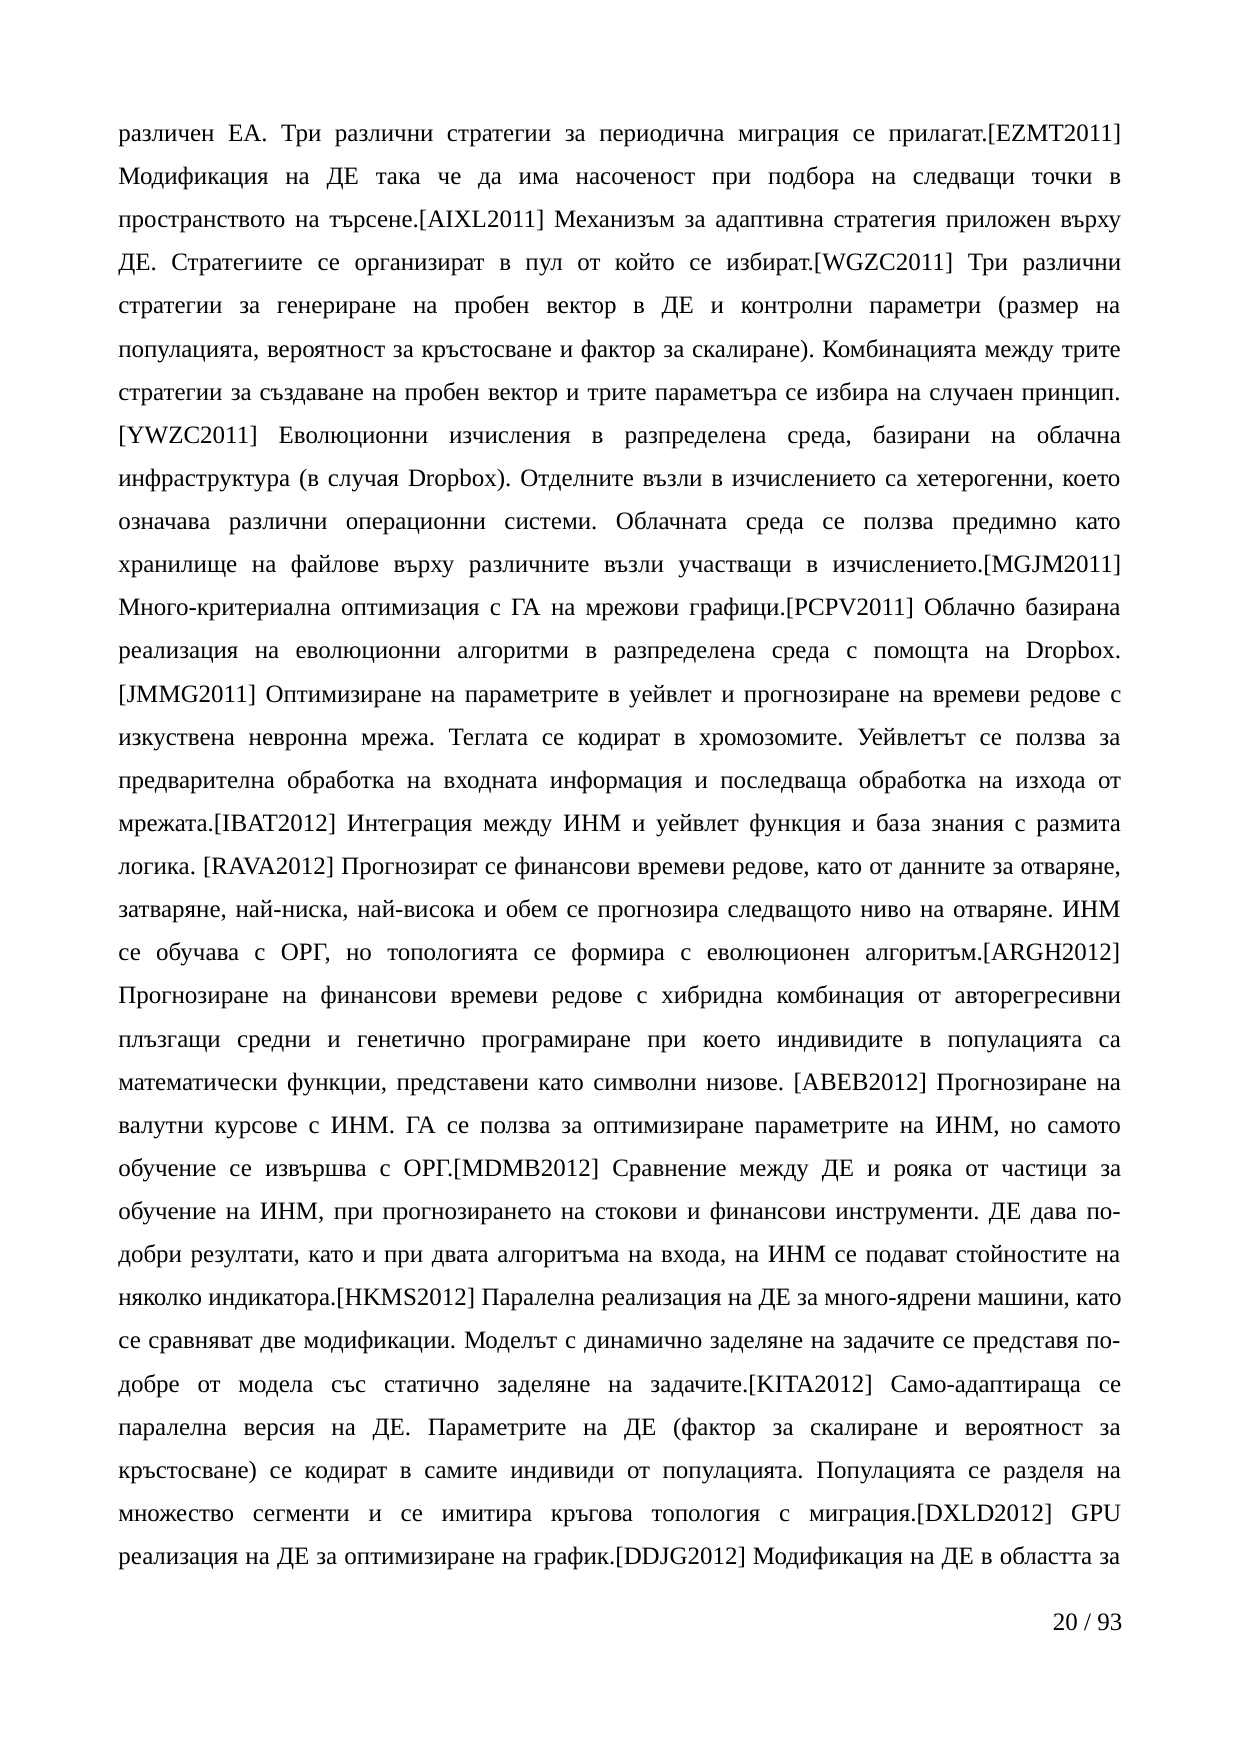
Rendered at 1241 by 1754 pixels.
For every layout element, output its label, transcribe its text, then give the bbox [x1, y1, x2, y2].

text различен ЕА. Три различни стратегии за периодична миграция се прилагат.[EZMT2011] Модификация на ДЕ така че да има насоченост при подбора на следващи точки в пространството на търсене.[AIXL2011] Механизъм за адаптивна стратегия приложен върху ДЕ. Стратегиите се организират в пул от който се избират.[WGZC2011] Три различни стратегии за генериране на пробен вектор в ДЕ и контролни параметри (размер на популацията, вероятност за кръстосване и фактор за скалиране). Комбинацията между трите стратегии за създаване на пробен вектор и трите параметъра се избира на случаен принцип.[YWZC2011] Еволюционни изчисления в разпределена среда, базирани на облачна инфраструктура (в случая Dropbox). Отделните възли в изчислението са хетерогенни, което означава различни операционни системи. Облачната среда се ползва предимно като хранилище на файлове върху различните възли участващи в изчислението.[MGJM2011] Много-критериална оптимизация с ГА на мрежови графици.[PCPV2011] Облачно базирана реализация на еволюционни алгоритми в разпределена среда с помощта на Dropbox.[JMMG2011] Оптимизиране на параметрите в уейвлет и прогнозиране на времеви редове с изкуствена невронна мрежа. Теглата се кодират в хромозомите. Уейвлетът се ползва за предварителна обработка на входната информация и последваща обработка на изхода от мрежата.[IBAT2012] Интеграция между ИНМ и уейвлет функция и база знания с размита логика. [RAVA2012] Прогнозират се финансови времеви редове, като от данните за отваряне, затваряне, най-ниска, най-висока и обем се прогнозира следващото ниво на отваряне. ИНМ се обучава с ОРГ, но топологията се формира с еволюционен алгоритъм.[ARGH2012] Прогнозиране на финансови времеви редове с хибридна комбинация от авторегресивни плъзгащи средни и генетично програмиране при което индивидите в популацията са математически функции, представени като символни низове. [ABEB2012] Прогнозиране на валутни курсове с ИНМ. ГА се ползва за оптимизиране параметрите на ИНМ, но самото обучение се извършва с ОРГ.[MDMB2012] Сравнение между ДЕ и рояка от частици за обучение на ИНМ, при прогнозирането на стокови и финансови инструменти. ДЕ дава по-добри резултати, като и при двата алгоритъма на входа, на ИНМ се подават стойностите на няколко индикатора.[HKMS2012] Паралелна реализация на ДЕ за много-ядрени машини, като се сравняват две модификации. Моделът с динамично заделяне на задачите се представя по-добре от модела със статично заделяне на задачите.[KITA2012] Само-адаптираща се паралелна версия на ДЕ. Параметрите на ДЕ (фактор за скалиране и вероятност за кръстосване) се кодират в самите индивиди от популацията. Популацията се разделя на множество сегменти и се имитира кръгова топология с миграция.[DXLD2012] GPU реализация на ДЕ за оптимизиране на график.[DDJG2012] Модификация на ДЕ в областта за [118, 118, 1122, 1570]
